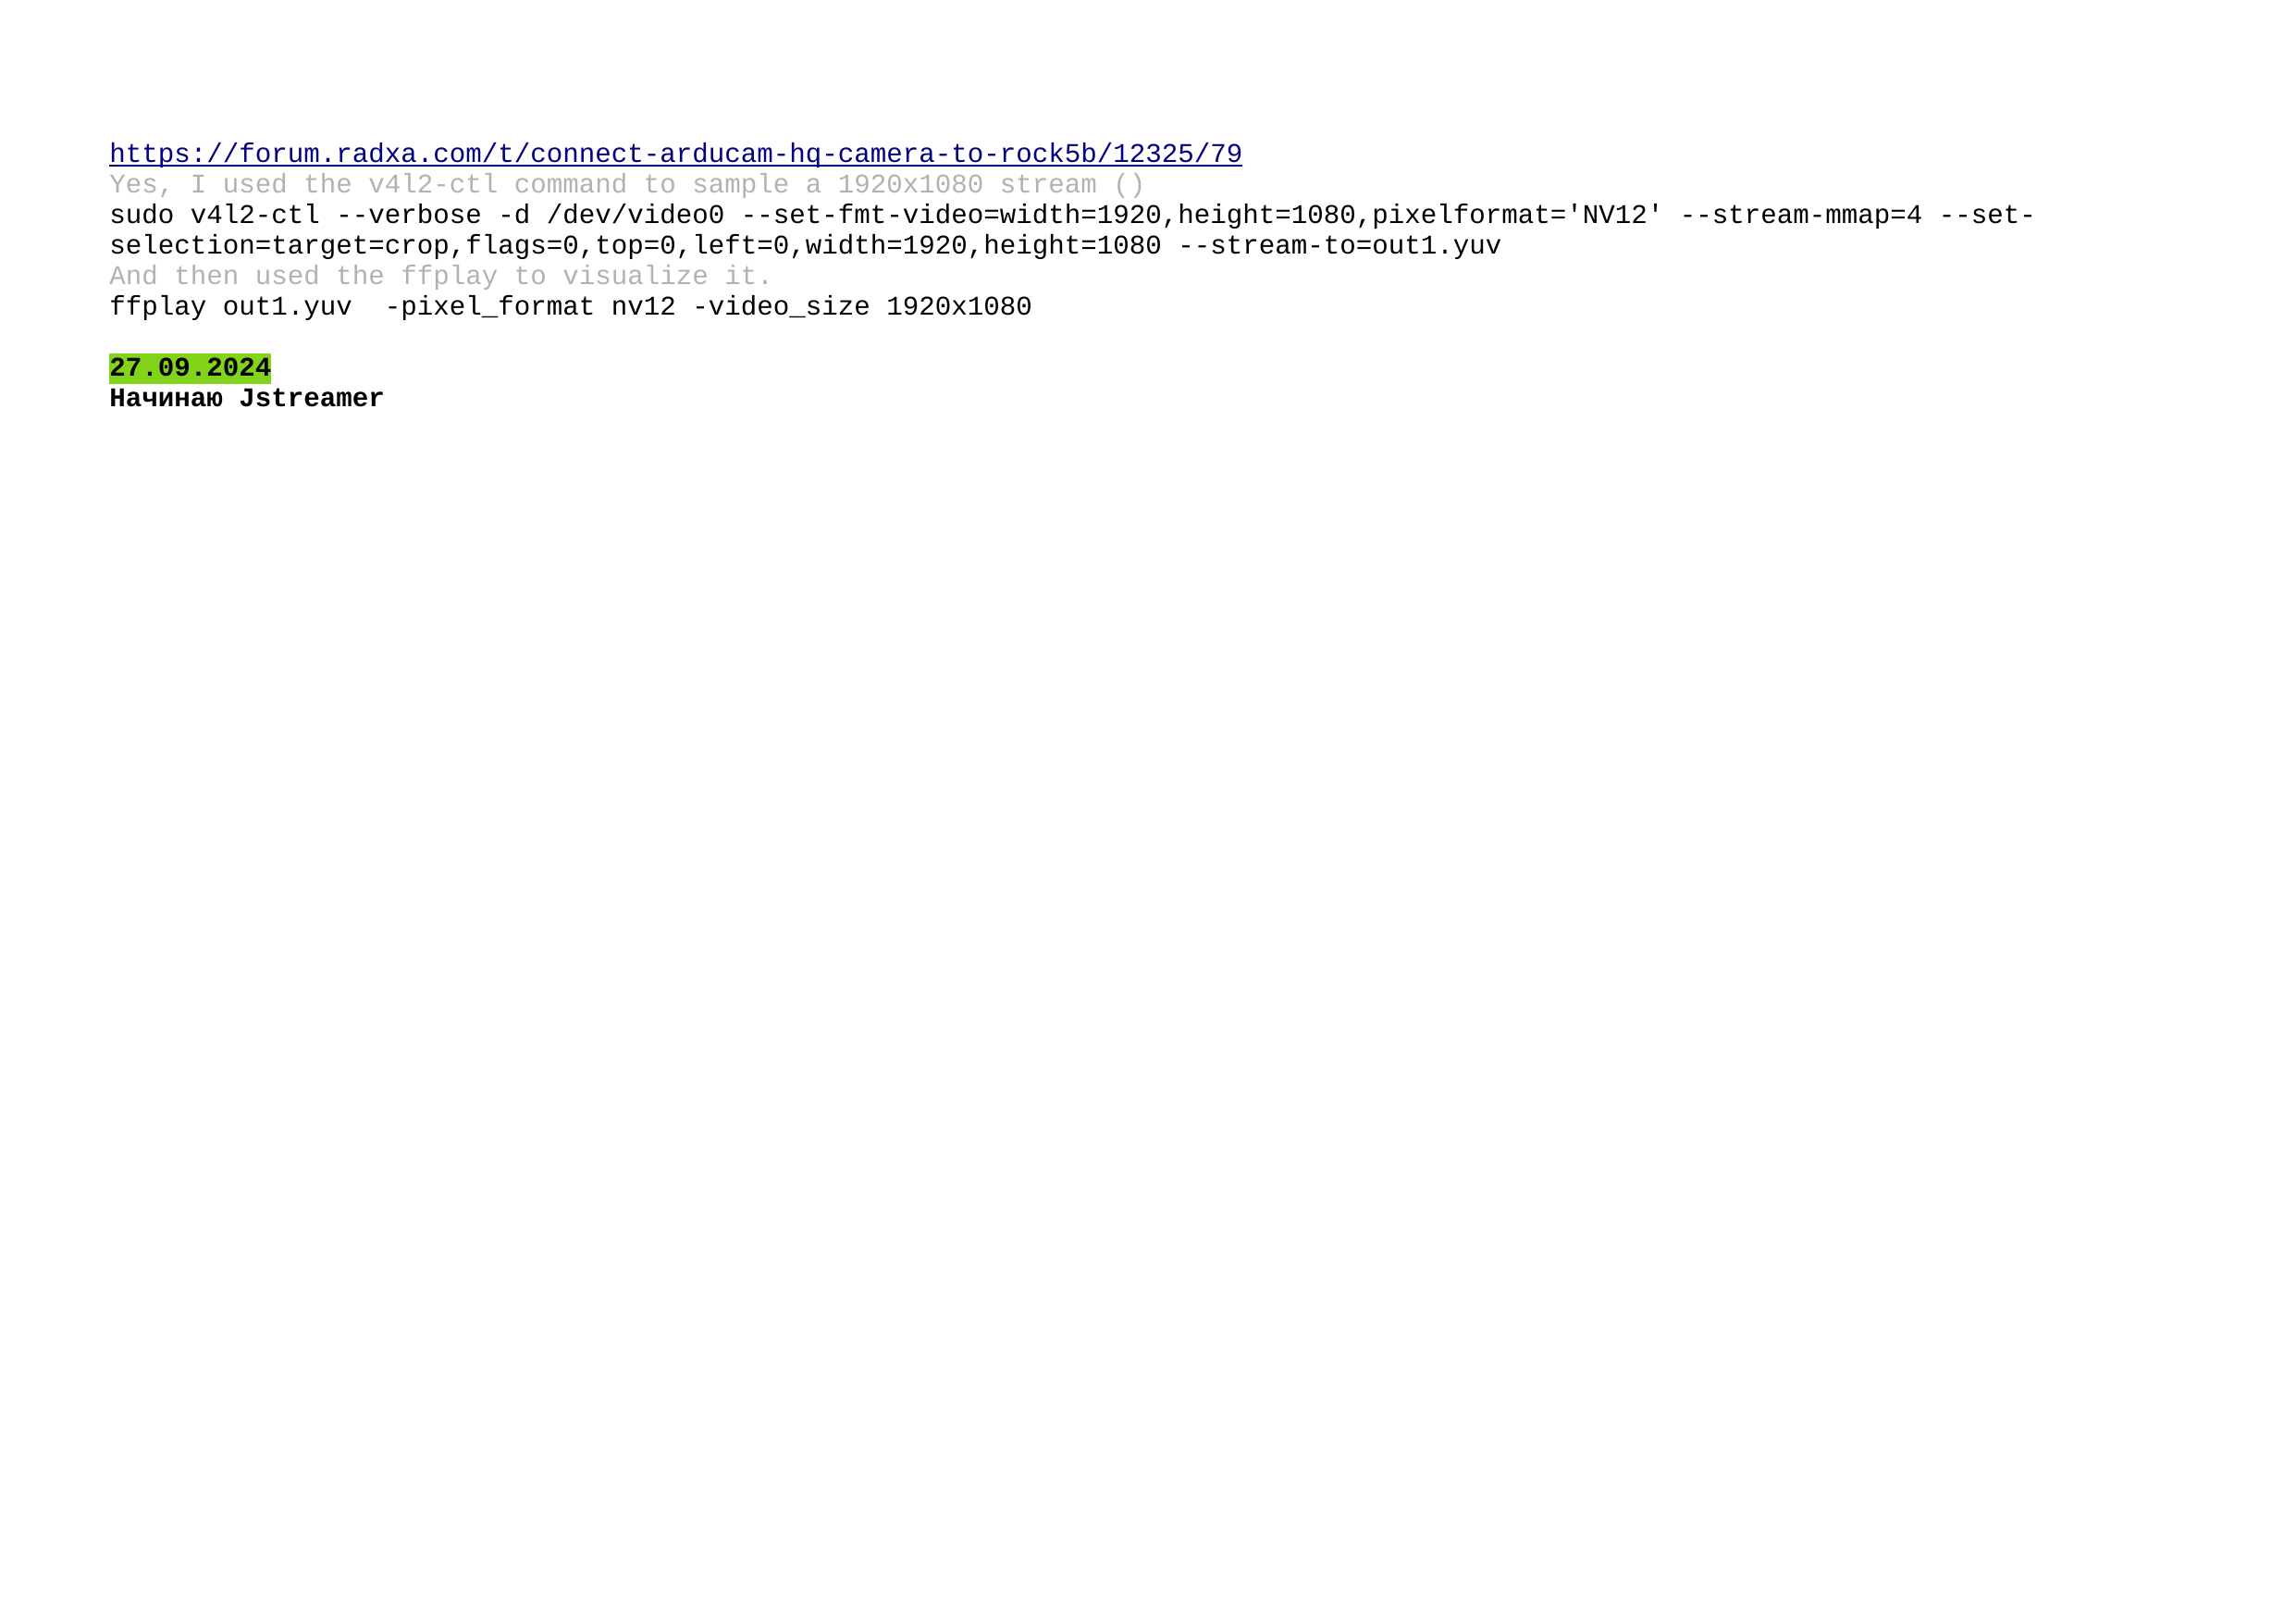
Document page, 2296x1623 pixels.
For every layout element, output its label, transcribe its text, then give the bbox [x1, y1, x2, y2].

text Начинаю Jstreamer [109, 384, 2186, 415]
text And then used the ffplay to visualize it. [109, 262, 2186, 292]
text Yes, I used the v4l2-ctl command to sample a 1920x1080 stream () [109, 170, 2186, 201]
text ffplay out1.yuv -pixel_format nv12 -video_size 1920x1080 [109, 292, 2186, 323]
text https://forum.radxa.com/t/connect-arducam-hq-camera-to-rock5b/12325/79 [109, 140, 2186, 170]
text 27.09.2024 [109, 353, 2186, 384]
text sudo v4l2-ctl --verbose -d /dev/video0 --set-fmt-video=width=1920,height=1080,pixelformat='NV12' --stream-mmap=4 --set-selection=target=crop,flags=0,top=0,left=0,width=1920,height=1080 --stream-to=out1.yuv [109, 201, 2186, 262]
